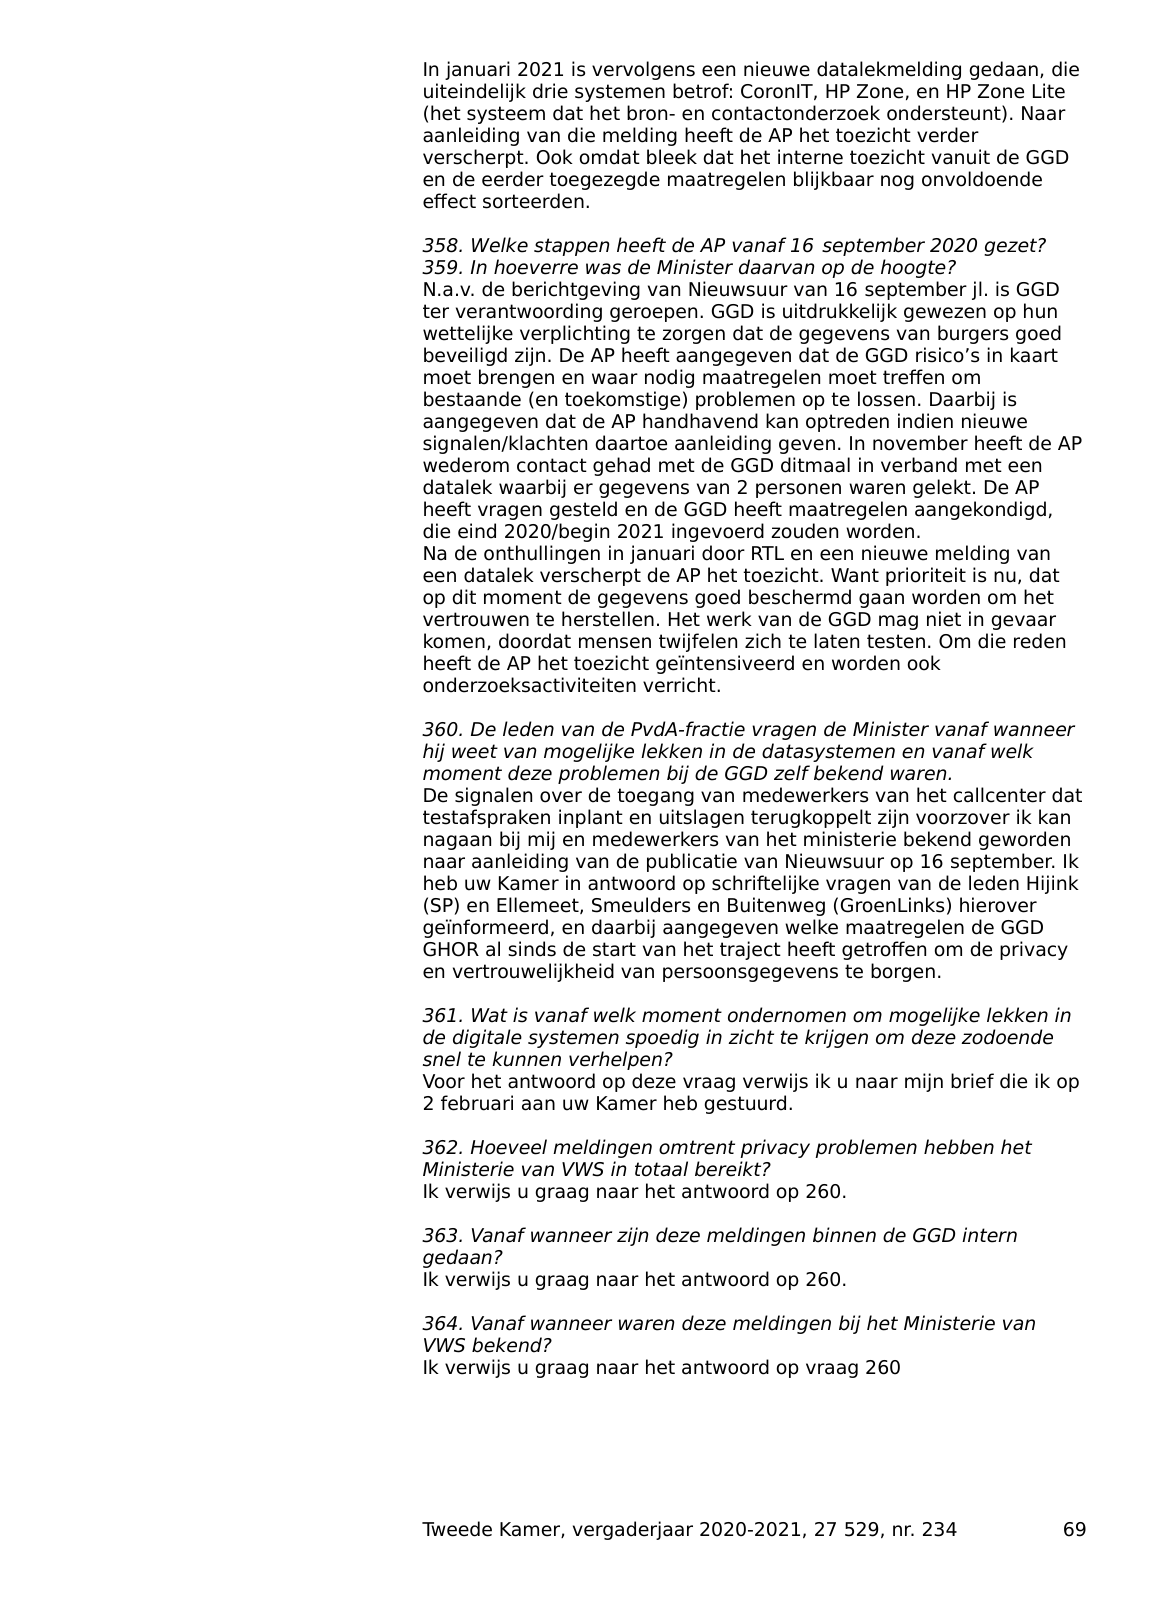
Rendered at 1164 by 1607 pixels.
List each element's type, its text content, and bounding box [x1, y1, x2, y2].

text 358. Welke stappen heeft de AP vanaf 16 september 2020 gezet? [422, 235, 1087, 257]
text Ik verwijs u graag naar het antwoord op 260. [422, 1181, 1087, 1203]
text 361. Wat is vanaf welk moment ondernomen om mogelijke lekken in de digitale systemen spoedig in zicht te krijgen om deze zodoende snel te kunnen verhelpen? [422, 1005, 1087, 1071]
text 359. In hoeverre was de Minister daarvan op de hoogte? [422, 257, 1087, 279]
text De signalen over de toegang van medewerkers van het callcenter dat testafspraken inplant en uitslagen terugkoppelt zijn voorzover ik kan nagaan bij mij en medewerkers van het ministerie bekend geworden naar aanleiding van de publicatie van Nieuwsuur op 16 september. Ik heb uw Kamer in antwoord op schriftelijke vragen van de leden Hijink (SP) en Ellemeet, Smeulders en Buitenweg (GroenLinks) hierover geïnformeerd, en daarbij aangegeven welke maatregelen de GGD GHOR al sinds de start van het traject heeft getroffen om de privacy en vertrouwelijkheid van persoonsgegevens te borgen. [422, 785, 1087, 983]
text N.a.v. de berichtgeving van Nieuwsuur van 16 september jl. is GGD ter verantwoording geroepen. GGD is uitdrukkelijk gewezen op hun wettelijke verplichting te zorgen dat de gegevens van burgers goed beveiligd zijn. De AP heeft aangegeven dat de GGD risico’s in kaart moet brengen en waar nodig maatregelen moet treffen om bestaande (en toekomstige) problemen op te lossen. Daarbij is aangegeven dat de AP handhavend kan optreden indien nieuwe signalen/klachten daartoe aanleiding geven. In november heeft de AP wederom contact gehad met de GGD ditmaal in verband met een datalek waarbij er gegevens van 2 personen waren gelekt. De AP heeft vragen gesteld en de GGD heeft maatregelen aangekondigd, die eind 2020/begin 2021 ingevoerd zouden worden. [422, 279, 1087, 543]
text 360. De leden van de PvdA-fractie vragen de Minister vanaf wanneer hij weet van mogelijke lekken in de datasystemen en vanaf welk moment deze problemen bij de GGD zelf bekend waren. [422, 719, 1087, 785]
text 363. Vanaf wanneer zijn deze meldingen binnen de GGD intern gedaan? [422, 1225, 1087, 1269]
text Ik verwijs u graag naar het antwoord op vraag 260 [422, 1357, 1087, 1379]
text 364. Vanaf wanneer waren deze meldingen bij het Ministerie van VWS bekend? [422, 1313, 1087, 1357]
text Voor het antwoord op deze vraag verwijs ik u naar mijn brief die ik op 2 februari aan uw Kamer heb gestuurd. [422, 1071, 1087, 1115]
text 362. Hoeveel meldingen omtrent privacy problemen hebben het Ministerie van VWS in totaal bereikt? [422, 1137, 1087, 1181]
text Na de onthullingen in januari door RTL en een nieuwe melding van een datalek verscherpt de AP het toezicht. Want prioriteit is nu, dat op dit moment de gegevens goed beschermd gaan worden om het vertrouwen te herstellen. Het werk van de GGD mag niet in gevaar komen, doordat mensen twijfelen zich te laten testen. Om die reden heeft de AP het toezicht geïntensiveerd en worden ook onderzoeksactiviteiten verricht. [422, 543, 1087, 697]
text In januari 2021 is vervolgens een nieuwe datalekmelding gedaan, die uiteindelijk drie systemen betrof: CoronIT, HP Zone, en HP Zone Lite (het systeem dat het bron- en contactonderzoek ondersteunt). Naar aanleiding van die melding heeft de AP het toezicht verder verscherpt. Ook omdat bleek dat het interne toezicht vanuit de GGD en de eerder toegezegde maatregelen blijkbaar nog onvoldoende effect sorteerden. [422, 59, 1087, 213]
text Ik verwijs u graag naar het antwoord op 260. [422, 1269, 1087, 1291]
